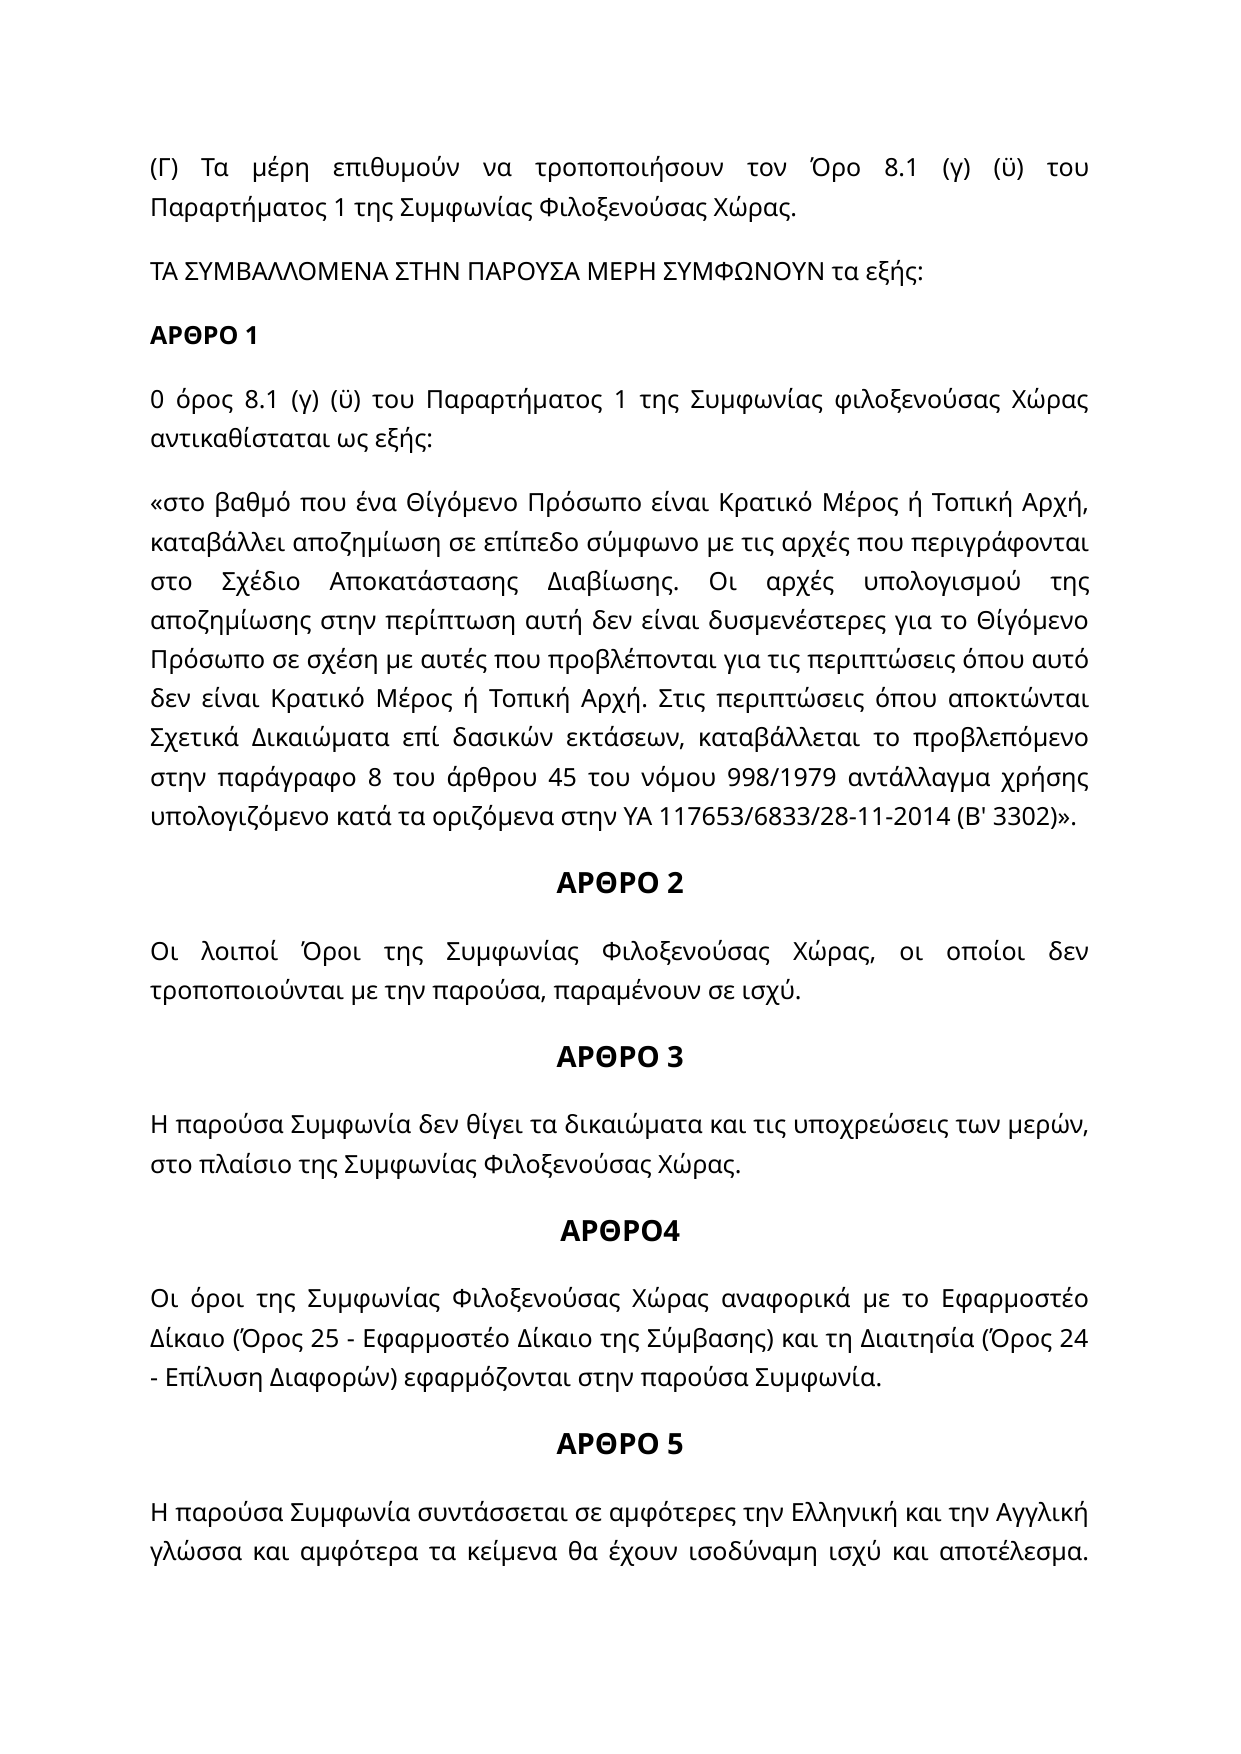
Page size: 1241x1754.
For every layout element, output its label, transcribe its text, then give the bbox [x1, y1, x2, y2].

text «στο βαθμό που ένα Θίγόμενο Πρόσωπο είναι Κρατικό Μέρος ή Τοπική Αρχή, καταβάλλει αποζημίωση σε επίπεδο σύμφωνο με τις αρχές που περιγράφονται στο Σχέδιο Αποκατάστασης Διαβίωσης. Οι αρχές υπολογισμού της αποζημίωσης στην περίπτωση αυτή δεν είναι δυσμενέστερες για το Θίγόμενο Πρόσωπο σε σχέση με αυτές που προβλέπονται για τις περιπτώσεις όπου αυτό δεν είναι Κρατικό Μέρος ή Τοπική Αρχή. Στις περιπτώσεις όπου αποκτώνται Σχετικά Δικαιώματα επί δασικών εκτάσεων, καταβάλλεται το προβλεπόμενο στην παράγραφο 8 του άρθρου 45 του νόμου 998/1979 αντάλλαγμα χρήσης υπολογιζόμενο κατά τα οριζόμενα στην ΥΑ 117653/6833/28-11-2014 (Β' 3302)». [150, 485, 1090, 832]
text Η παρούσα Συμφωνία συντάσσεται σε αμφότερες την Ελληνική και την Αγγλική γλώσσα και αμφότερα τα κείμενα θα έχουν ισοδύναμη ισχύ και αποτέλεσμα. [150, 1494, 1090, 1567]
subtitle ΑΡΘΡΟ 5 [150, 1423, 1090, 1463]
text 0 όρος 8.1 (γ) (ϋ) του Παραρτήματος 1 της Συμφωνίας φιλοξενούσας Χώρας αντικαθίσταται ως εξής: [150, 382, 1090, 455]
text Οι λοιποί Όροι της Συμφωνίας Φιλοξενούσας Χώρας, οι οποίοι δεν τροποποιούνται με την παρούσα, παραμένουν σε ισχύ. [150, 933, 1090, 1006]
text Η παρούσα Συμφωνία δεν θίγει τα δικαιώματα και τις υποχρεώσεις των μερών, στο πλαίσιο της Συμφωνίας Φιλοξενούσας Χώρας. [150, 1107, 1090, 1180]
text ΑΡΘΡΟ 1 [150, 317, 1090, 352]
subtitle ΑΡΘΡΟ4 [150, 1210, 1090, 1250]
subtitle ΑΡΘΡΟ 3 [150, 1036, 1090, 1076]
subtitle ΑΡΘΡΟ 2 [150, 862, 1090, 902]
text (Γ) Τα μέρη επιθυμούν να τροποποιήσουν τον Όρο 8.1 (γ) (ϋ) του Παραρτήματος 1 της Συμφωνίας Φιλοξενούσας Χώρας. [150, 150, 1090, 223]
text Οι όροι της Συμφωνίας Φιλοξενούσας Χώρας αναφορικά με το Εφαρμοστέο Δίκαιο (Όρος 25 - Εφαρμοστέο Δίκαιο της Σύμβασης) και τη Διαιτησία (Όρος 24 - Επίλυση Διαφορών) εφαρμόζονται στην παρούσα Συμφωνία. [150, 1281, 1090, 1393]
text ΤΑ ΣΥΜΒΑΛΛΟΜΕΝΑ ΣΤΗΝ ΠΑΡΟΥΣΑ ΜΕΡΗ ΣΥΜΦΩΝΟΥΝ τα εξής: [150, 253, 1090, 287]
